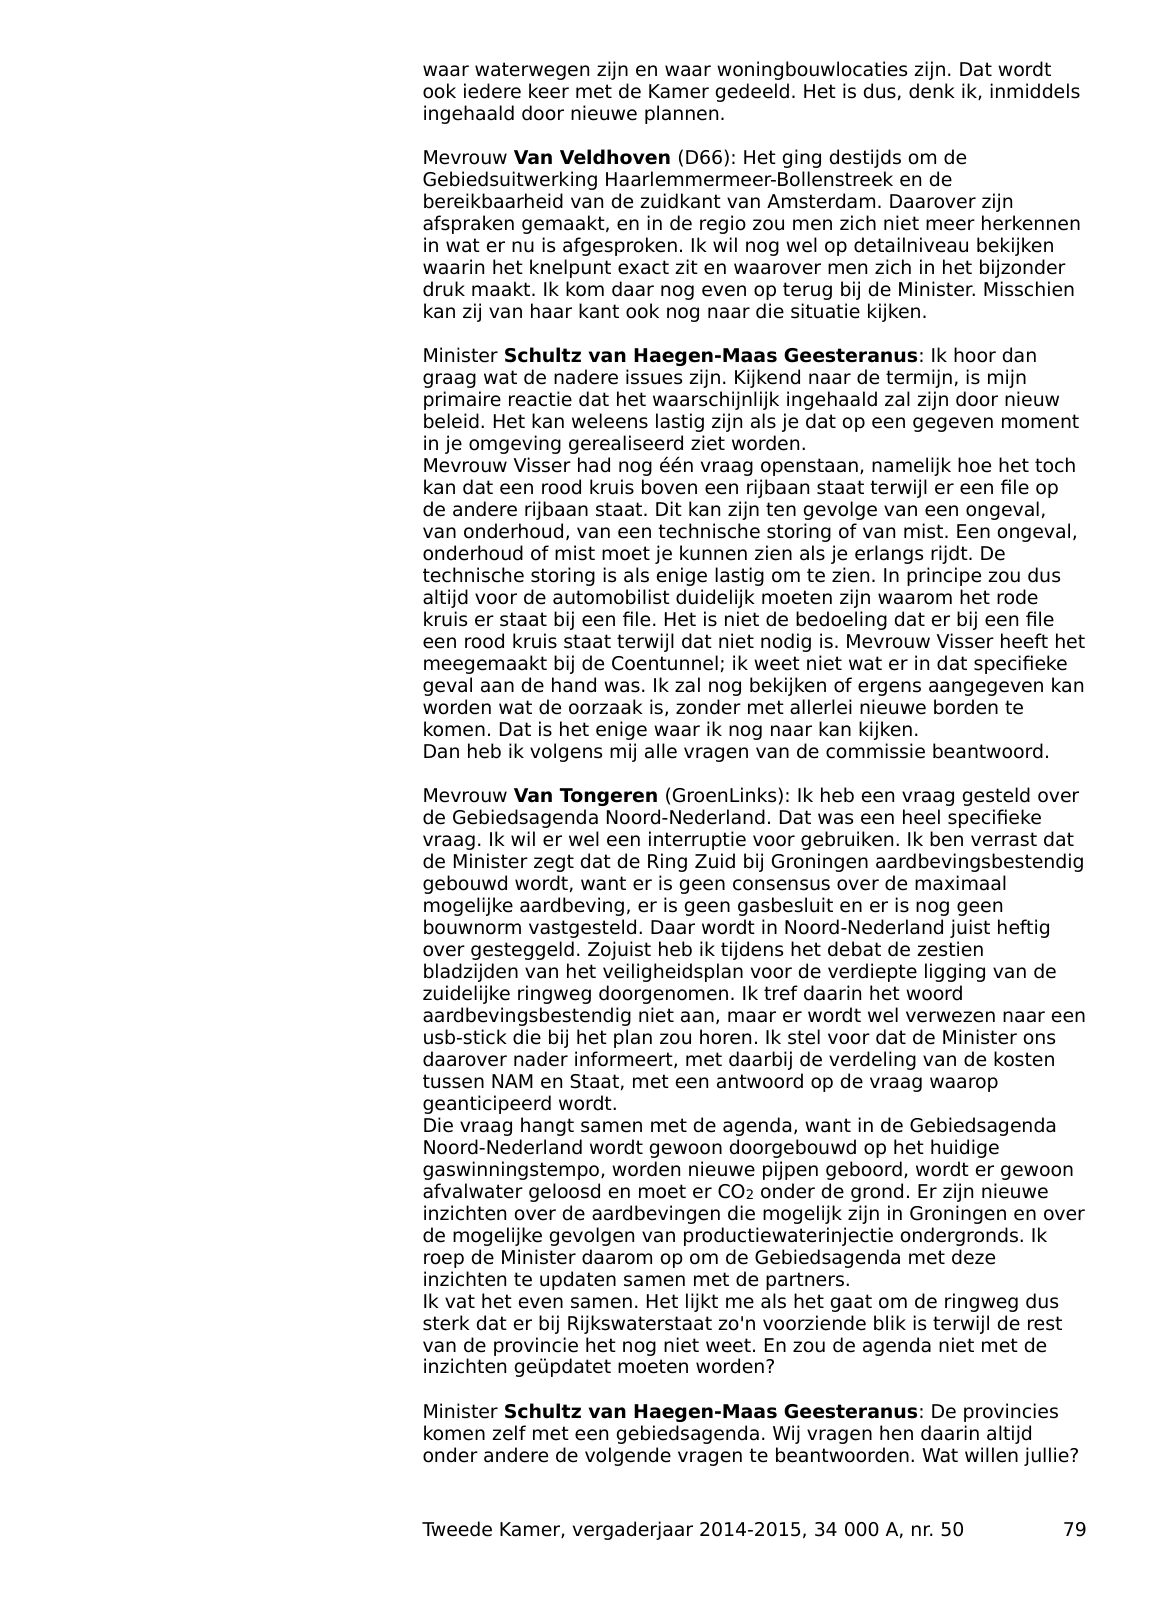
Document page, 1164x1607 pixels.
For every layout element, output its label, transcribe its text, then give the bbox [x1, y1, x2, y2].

text Die vraag hangt samen met de agenda, want in de Gebiedsagenda Noord-Nederland wordt gewoon doorgebouwd op het huidige gaswinningstempo, worden nieuwe pijpen geboord, wordt er gewoon afvalwater geloosd en moet er CO2 onder de grond. Er zijn nieuwe inzichten over de aardbevingen die mogelijk zijn in Groningen en over de mogelijke gevolgen van productiewaterinjectie ondergronds. Ik roep de Minister daarom op om de Gebiedsagenda met deze inzichten te updaten samen met de partners. [422, 1115, 1087, 1291]
text Mevrouw Van Tongeren (GroenLinks): Ik heb een vraag gesteld over de Gebiedsagenda Noord-Nederland. Dat was een heel specifieke vraag. Ik wil er wel een interruptie voor gebruiken. Ik ben verrast dat de Minister zegt dat de Ring Zuid bij Groningen aardbevingsbestendig gebouwd wordt, want er is geen consensus over de maximaal mogelijke aardbeving, er is geen gasbesluit en er is nog geen bouwnorm vastgesteld. Daar wordt in Noord-Nederland juist heftig over gesteggeld. Zojuist heb ik tijdens het debat de zestien bladzijden van het veiligheidsplan voor de verdiepte ligging van de zuidelijke ringweg doorgenomen. Ik tref daarin het woord aardbevingsbestendig niet aan, maar er wordt wel verwezen naar een usb-stick die bij het plan zou horen. Ik stel voor dat de Minister ons daarover nader informeert, met daarbij de verdeling van de kosten tussen NAM en Staat, met een antwoord op de vraag waarop geanticipeerd wordt. [422, 785, 1087, 1115]
text Ik vat het even samen. Het lijkt me als het gaat om de ringweg dus sterk dat er bij Rijkswaterstaat zo'n voorziende blik is terwijl de rest van de provincie het nog niet weet. En zou de agenda niet met de inzichten geüpdatet moeten worden? [422, 1291, 1087, 1378]
text Mevrouw Van Veldhoven (D66): Het ging destijds om de Gebiedsuitwerking Haarlemmermeer-Bollenstreek en de bereikbaarheid van de zuidkant van Amsterdam. Daarover zijn afspraken gemaakt, en in de regio zou men zich niet meer herkennen in wat er nu is afgesproken. Ik wil nog wel op detailniveau bekijken waarin het knelpunt exact zit en waarover men zich in het bijzonder druk maakt. Ik kom daar nog even op terug bij de Minister. Misschien kan zij van haar kant ook nog naar die situatie kijken. [422, 147, 1087, 323]
text waar waterwegen zijn en waar woningbouwlocaties zijn. Dat wordt ook iedere keer met de Kamer gedeeld. Het is dus, denk ik, inmiddels ingehaald door nieuwe plannen. [422, 59, 1087, 125]
text Mevrouw Visser had nog één vraag openstaan, namelijk hoe het toch kan dat een rood kruis boven een rijbaan staat terwijl er een file op de andere rijbaan staat. Dit kan zijn ten gevolge van een ongeval, van onderhoud, van een technische storing of van mist. Een ongeval, onderhoud of mist moet je kunnen zien als je erlangs rijdt. De technische storing is als enige lastig om te zien. In principe zou dus altijd voor de automobilist duidelijk moeten zijn waarom het rode kruis er staat bij een file. Het is niet de bedoeling dat er bij een file een rood kruis staat terwijl dat niet nodig is. Mevrouw Visser heeft het meegemaakt bij de Coentunnel; ik weet niet wat er in dat specifieke geval aan de hand was. Ik zal nog bekijken of ergens aangegeven kan worden wat de oorzaak is, zonder met allerlei nieuwe borden te komen. Dat is het enige waar ik nog naar kan kijken. [422, 455, 1087, 741]
text Minister Schultz van Haegen-Maas Geesteranus: Ik hoor dan graag wat de nadere issues zijn. Kijkend naar de termijn, is mijn primaire reactie dat het waarschijnlijk ingehaald zal zijn door nieuw beleid. Het kan weleens lastig zijn als je dat op een gegeven moment in je omgeving gerealiseerd ziet worden. [422, 345, 1087, 455]
text Minister Schultz van Haegen-Maas Geesteranus: De provincies komen zelf met een gebiedsagenda. Wij vragen hen daarin altijd onder andere de volgende vragen te beantwoorden. Wat willen jullie? [422, 1401, 1087, 1467]
text Dan heb ik volgens mij alle vragen van de commissie beantwoord. [422, 741, 1087, 763]
